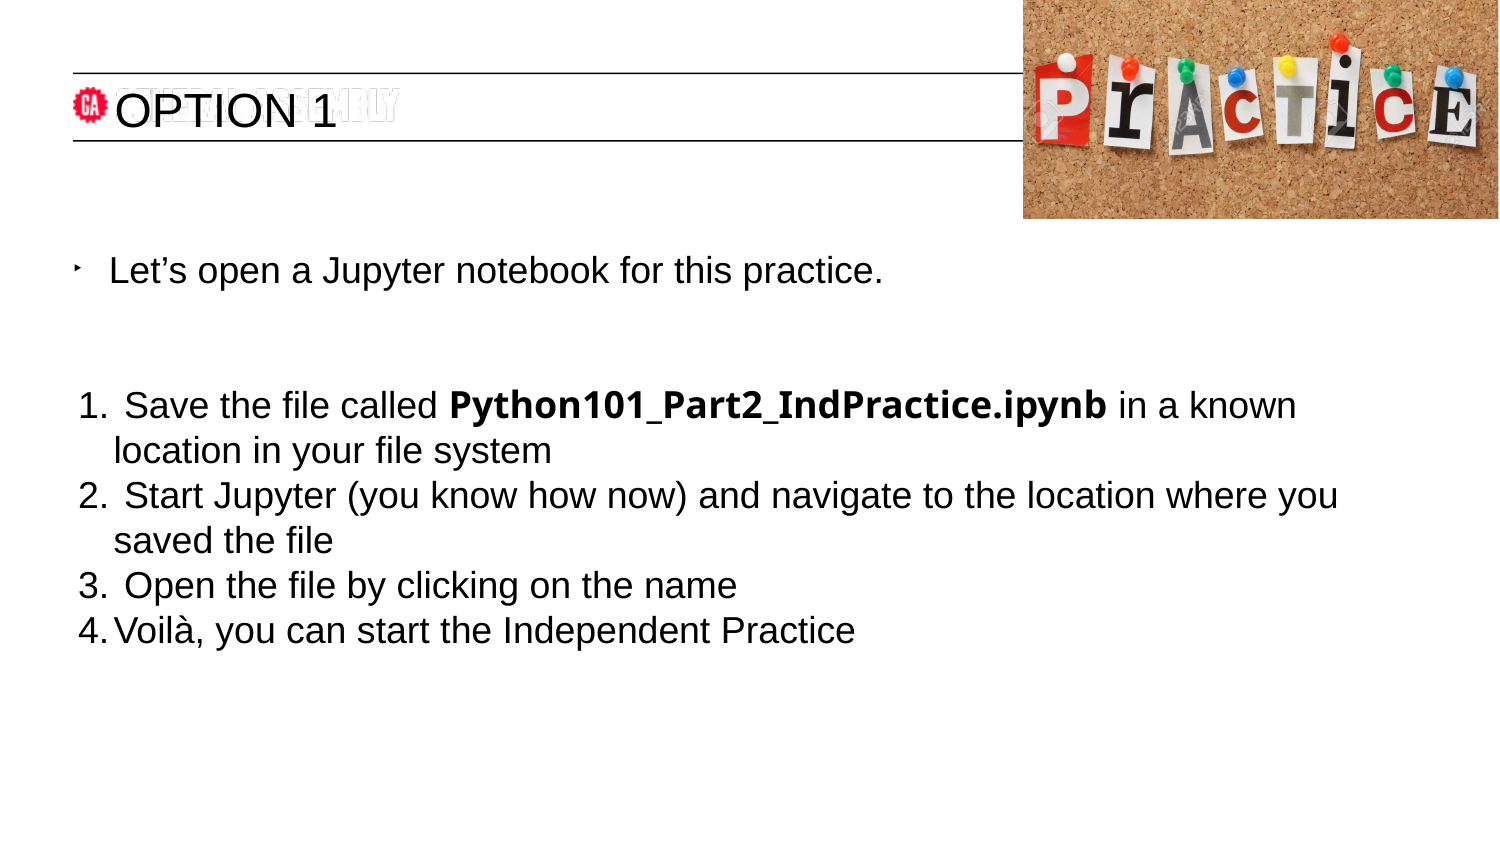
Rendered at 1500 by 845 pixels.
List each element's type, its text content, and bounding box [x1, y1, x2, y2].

text_box Let’s open a Jupyter notebook for this practice. [73, 245, 1427, 350]
picture [73, 87, 114, 123]
picture [1023, 0, 1499, 219]
text_box OPTION 1 [114, 79, 390, 129]
text_box Save the file called Python101_Part2_IndPractice.ipynb in a known location in your file system Start Jupyter (you know how now) and navigate to the location where you saved the file Open the file by clicking on the name Voilà, you can start the Independent Practice [72, 321, 1366, 665]
picture [390, 87, 400, 123]
